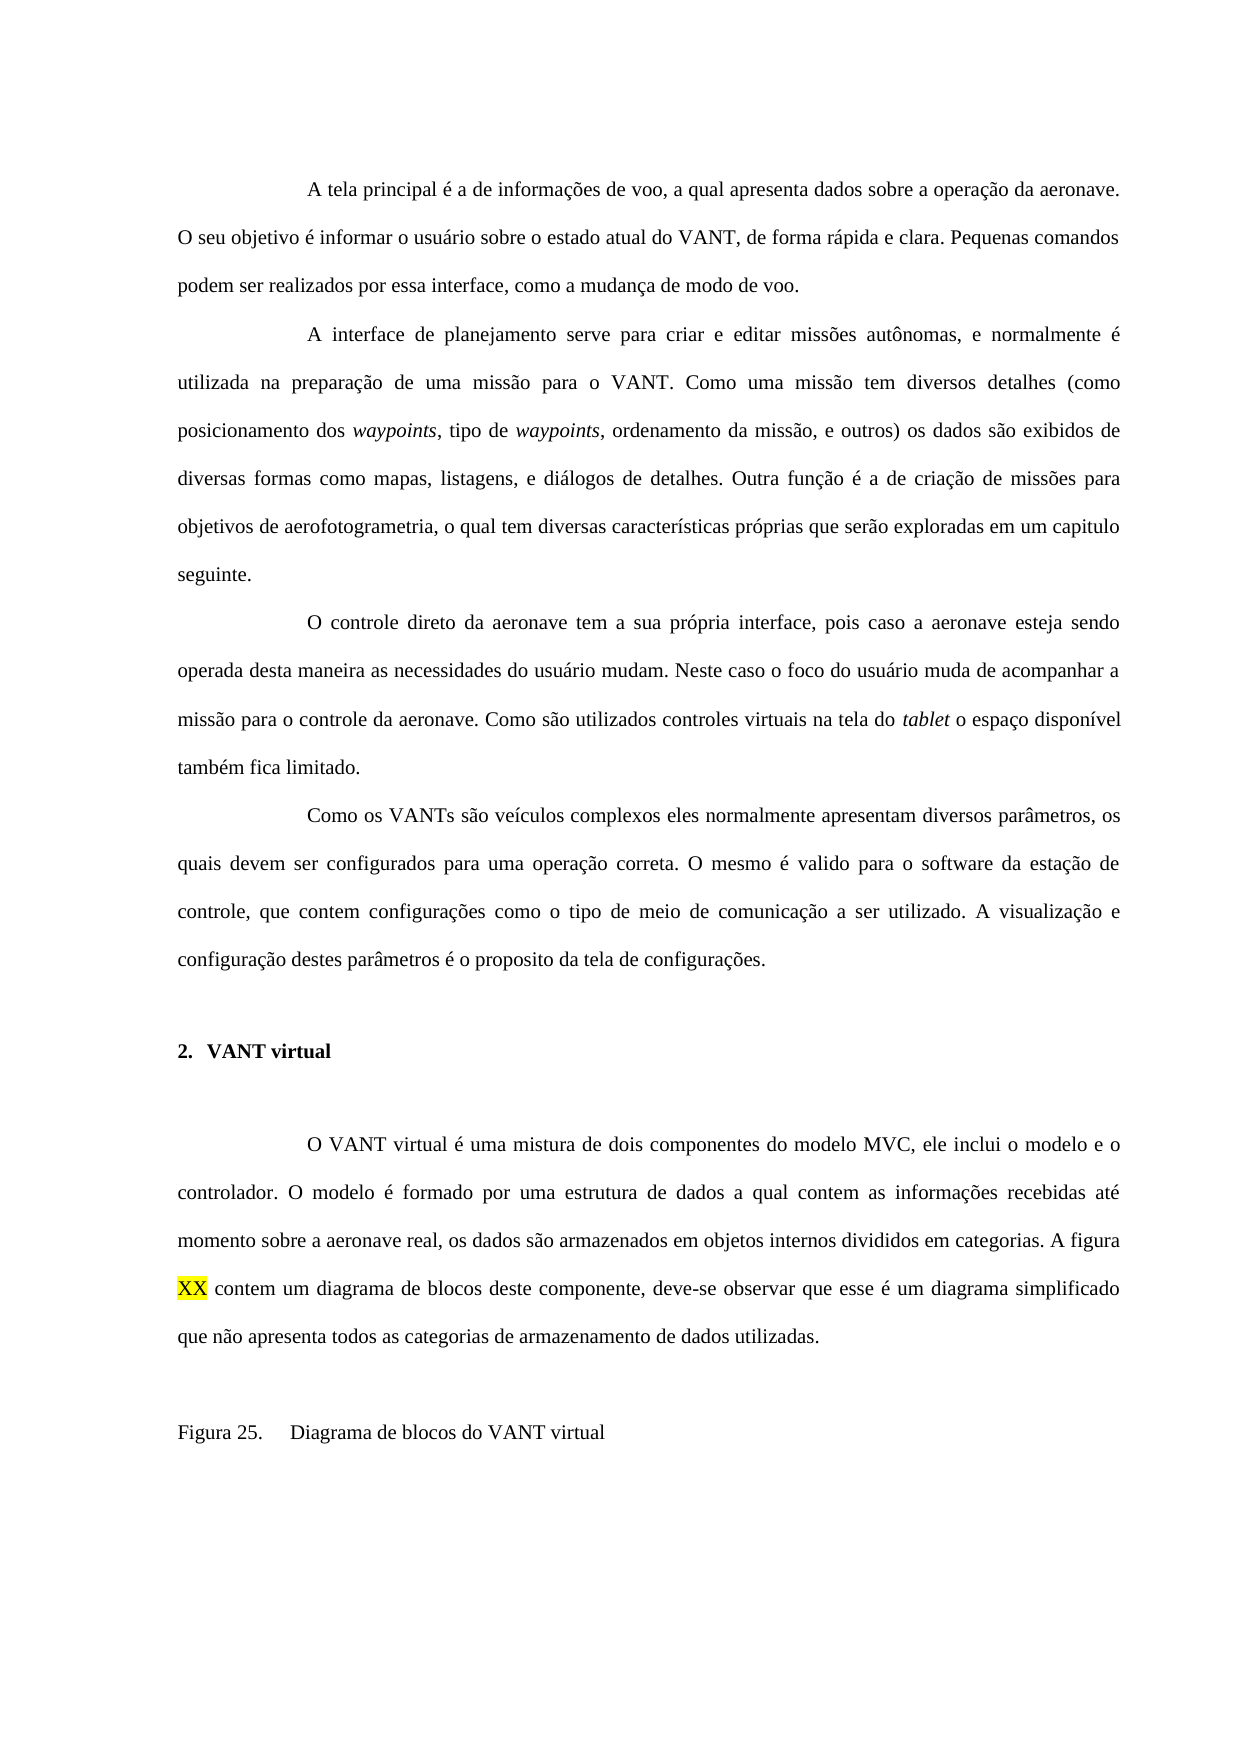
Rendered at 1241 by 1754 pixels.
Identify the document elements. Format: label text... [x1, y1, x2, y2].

text O controle direto da aeronave tem a sua própria interface, pois caso a aeronave esteja sendo operada desta maneira as necessidades do usuário mudam. Neste caso o foco do usuário muda de acompanhar a missão para o controle da aeronave. Como são utilizados controles virtuais na tela do tablet o espaço disponível também fica limitado. [177, 610, 1121, 779]
text O VANT virtual é uma mistura de dois componentes do modelo MVC, ele inclui o modelo e o controlador. O modelo é formado por uma estrutura de dados a qual contem as informações recebidas até momento sobre a aeronave real, os dados são armazenados em objetos internos divididos em categorias. A figura XX contem um diagrama de blocos deste componente, deve-se observar que esse é um diagrama simplificado que não apresenta todos as categorias de armazenamento de dados utilizadas. [177, 1132, 1121, 1348]
text Como os VANTs são veículos complexos eles normalmente apresentam diversos parâmetros, os quais devem ser configurados para uma operação correta. O mesmo é valido para o software da estação de controle, que contem configurações como o tipo de meio de comunicação a ser utilizado. A visualização e configuração destes parâmetros é o proposito da tela de configurações. [177, 803, 1121, 971]
subtitle VANT virtual [177, 1039, 1121, 1063]
list Diagrama de blocos do VANT virtual [177, 1420, 1121, 1444]
text A tela principal é a de informações de voo, a qual apresenta dados sobre a operação da aeronave. O seu objetivo é informar o usuário sobre o estado atual do VANT, de forma rápida e clara. Pequenas comandos podem ser realizados por essa interface, como a mudança de modo de voo. [177, 177, 1121, 297]
text A interface de planejamento serve para criar e editar missões autônomas, e normalmente é utilizada na preparação de uma missão para o VANT. Como uma missão tem diversos detalhes (como posicionamento dos waypoints, tipo de waypoints, ordenamento da missão, e outros) os dados são exibidos de diversas formas como mapas, listagens, e diálogos de detalhes. Outra função é a de criação de missões para objetivos de aerofotogrametria, o qual tem diversas características próprias que serão exploradas em um capitulo seguinte. [177, 322, 1121, 586]
